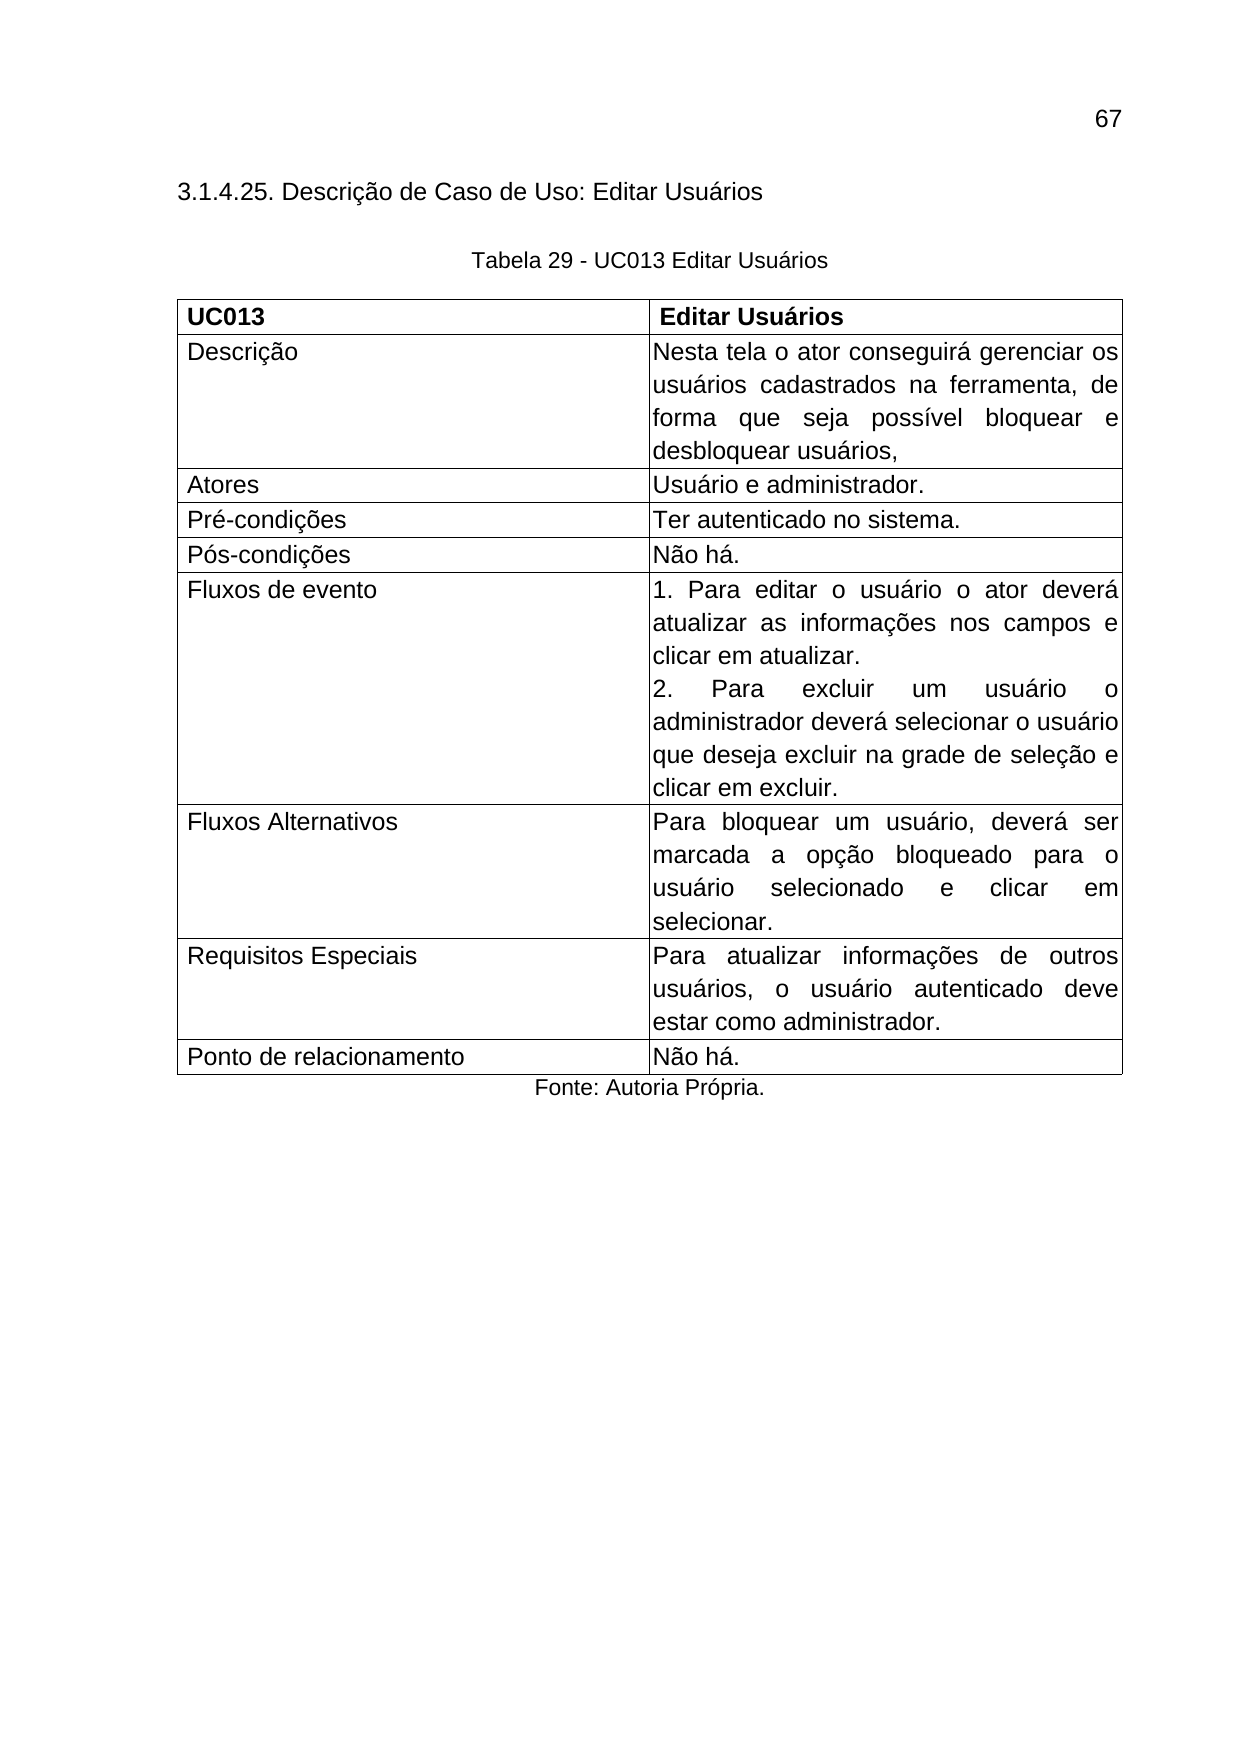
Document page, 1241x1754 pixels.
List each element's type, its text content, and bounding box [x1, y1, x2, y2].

table_cell Ter autenticado no sistema. [650, 503, 1122, 537]
table_cell Fluxos de evento [178, 573, 649, 804]
table_cell Não há. [650, 1040, 1122, 1073]
table_cell Requisitos Especiais [178, 939, 649, 1039]
table_cell Nesta tela o ator conseguirá gerenciar os usuários cadastrados na ferramenta, de forma que seja possível bloquear e desbloquear usuários, [650, 335, 1122, 467]
table_cell Usuário e administrador. [650, 469, 1122, 502]
table_cell Fluxos Alternativos [178, 805, 649, 938]
table_cell Para bloquear um usuário, deverá ser marcada a opção bloqueado para o usuário selecionado e clicar em selecionar. [650, 805, 1122, 938]
table_cell 1. Para editar o usuário o ator deverá atualizar as informações nos campos e clicar em atualizar. 2. Para excluir um usuário o administrador deverá selecionar o usuário que deseja excluir na grade de seleção e clicar em excluir. [650, 573, 1122, 804]
table_cell Atores [178, 469, 649, 502]
table_header Editar Usuários [650, 300, 1122, 334]
table_cell Pré-condições [178, 503, 649, 537]
table_cell Não há. [650, 538, 1122, 572]
text Tabela 29 - UC013 Editar Usuários [177, 247, 1122, 273]
table_header UC013 [178, 300, 649, 334]
table_cell Descrição [178, 335, 649, 467]
table_cell Pós-condições [178, 538, 649, 572]
table_cell Ponto de relacionamento [178, 1040, 649, 1073]
text Fonte: Autoria Própria. [177, 1075, 1122, 1100]
subtitle 3.1.4.25. Descrição de Caso de Uso: Editar Usuários [177, 177, 1122, 206]
table_cell Para atualizar informações de outros usuários, o usuário autenticado deve estar como administrador. [650, 939, 1122, 1039]
